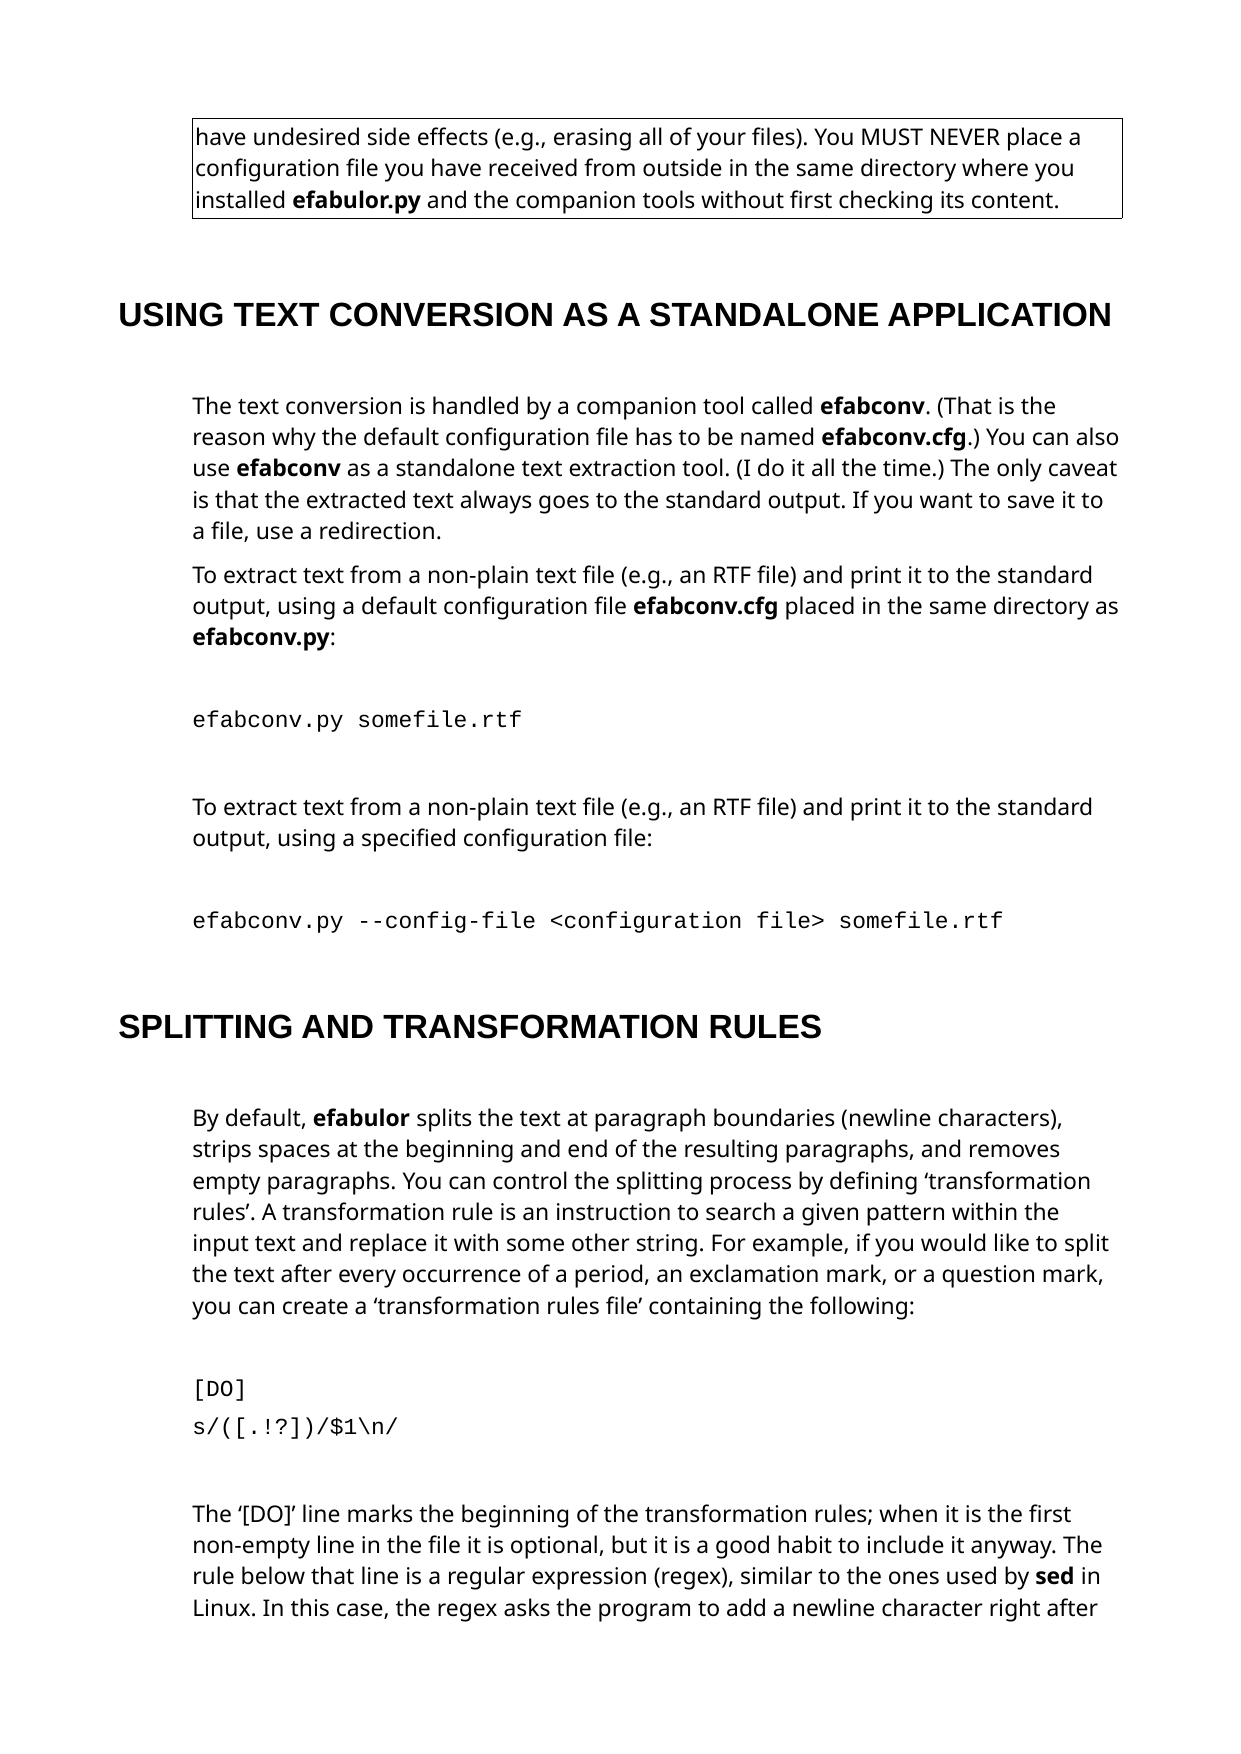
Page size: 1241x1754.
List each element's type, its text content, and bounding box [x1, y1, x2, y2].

text s/([.!?])/$1\n/ [192, 1416, 1122, 1442]
text [DO] [192, 1377, 1122, 1403]
text To extract text from a non-plain text file (e.g., an RTF file) and print it to the standard output, using a specified configuration file: [192, 791, 1122, 853]
text By default, efabulor splits the text at paragraph boundaries (newline characters), strips spaces at the beginning and end of the resulting paragraphs, and removes empty paragraphs. You can control the splitting process by defining ‘transformation rules’. A transformation rule is an instruction to search a given pattern within the input text and replace it with some other string. For example, if you would like to split the text after every occurrence of a period, an exclamation mark, or a question mark, you can create a ‘transformation rules file’ containing the following: [192, 1102, 1122, 1321]
text efabconv.py --config-file <configuration file> somefile.rtf [192, 909, 1122, 936]
text efabconv.py somefile.rtf [192, 709, 1122, 734]
text To extract text from a non-plain text file (e.g., an RTF file) and print it to the standard output, using a default configuration file efabconv.cfg placed in the same directory as efabconv.py: [192, 559, 1122, 652]
text The text conversion is handled by a companion tool called efabconv. (That is the reason why the default configuration file has to be named efabconv.cfg.) You can also use efabconv as a standalone text extraction tool. (I do it all the time.) The only caveat is that the extracted text always goes to the standard output. If you want to save it to a file, use a redirection. [192, 390, 1122, 546]
subtitle USING TEXT CONVERSION AS A STANDALONE APPLICATION [118, 295, 1122, 334]
text have undesired side effects (e.g., erasing all of your files). You MUST NEVER place a configuration file you have received from outside in the same directory where you installed efabulor.py and the companion tools without first checking its content. [193, 119, 1122, 218]
subtitle SPLITTING AND TRANSFORMATION RULES [118, 1007, 1122, 1046]
text The ‘[DO]’ line marks the beginning of the transformation rules; when it is the first non-empty line in the file it is optional, but it is a good habit to include it anyway. The rule below that line is a regular expression (regex), similar to the ones used by sed in Linux. In this case, the regex asks the program to add a newline character right after [192, 1498, 1122, 1623]
